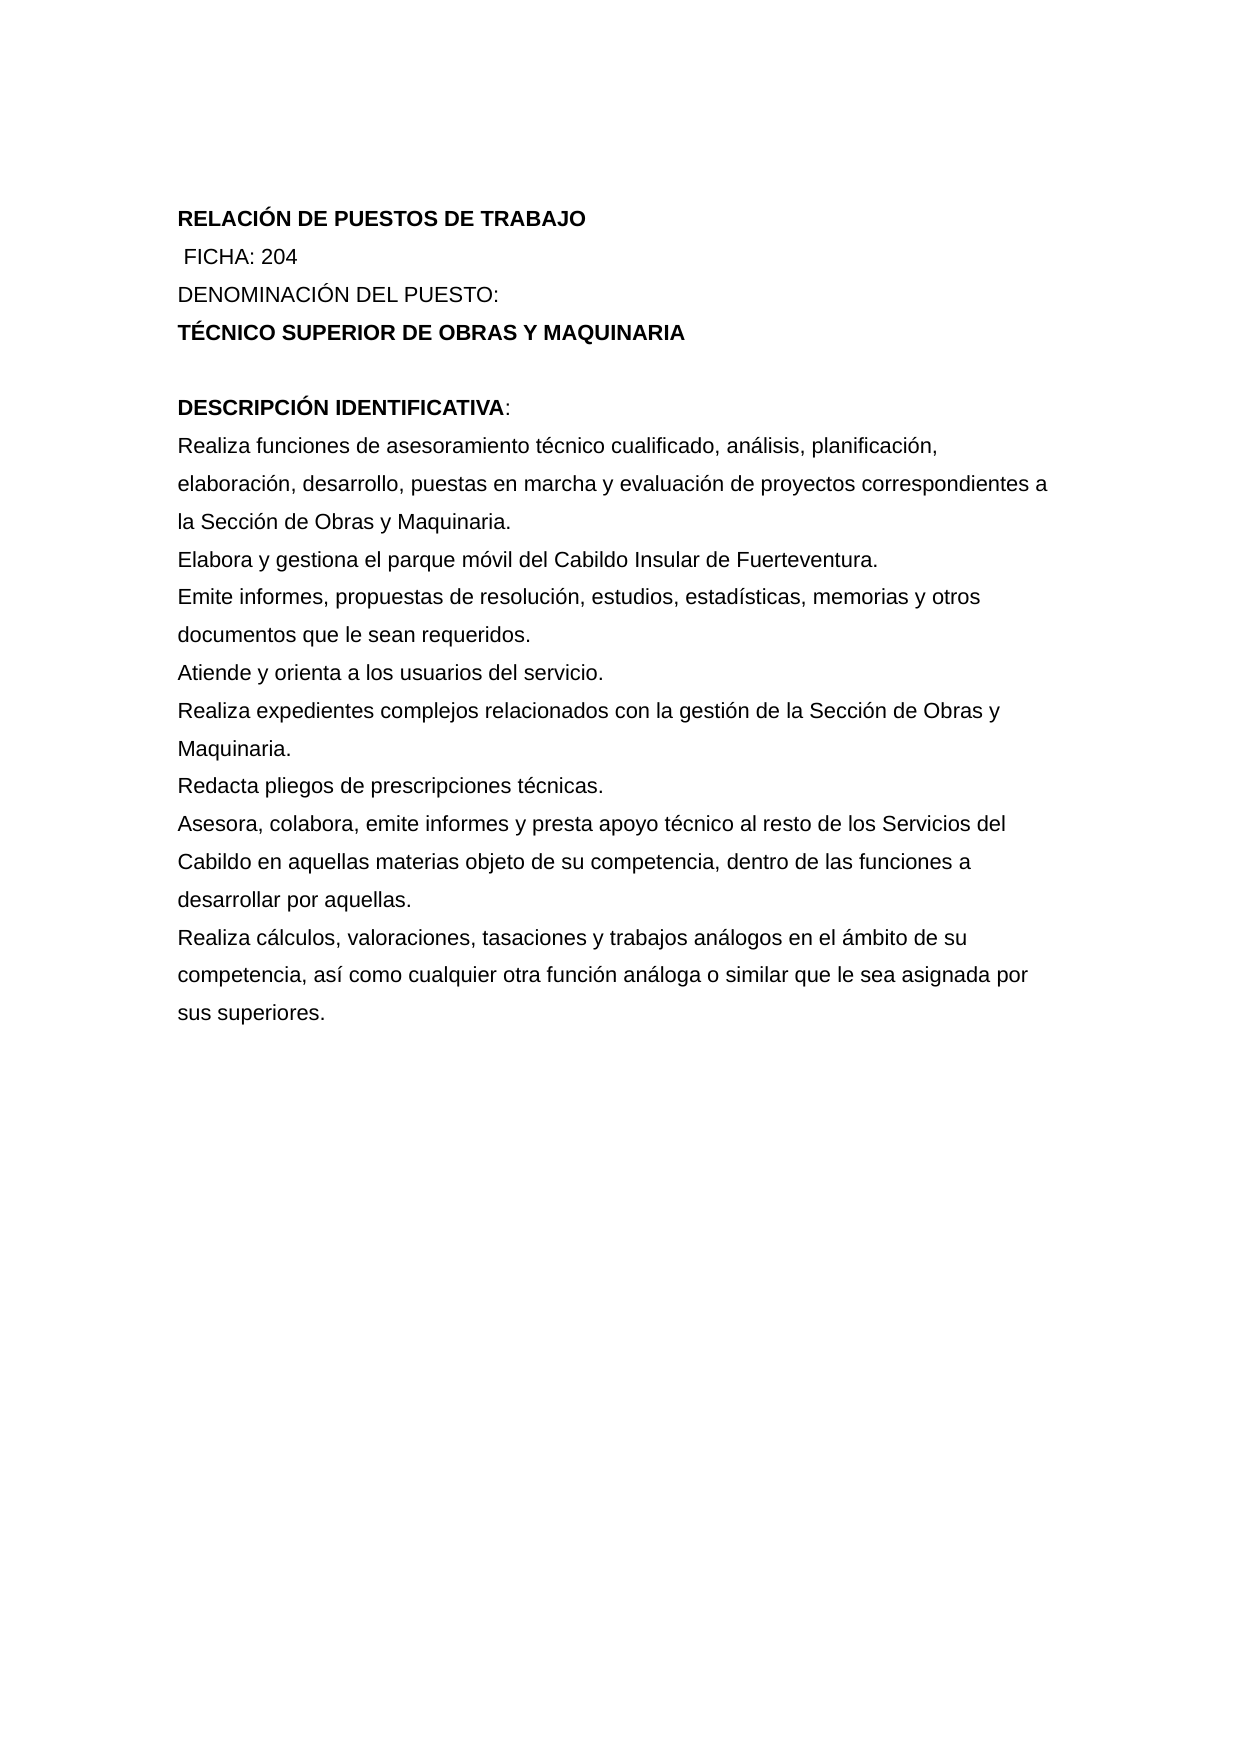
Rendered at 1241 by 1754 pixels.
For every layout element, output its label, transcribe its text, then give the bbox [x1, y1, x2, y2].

text DESCRIPCIÓN IDENTIFICATIVA: [177, 395, 1063, 420]
text Elabora y gestiona el parque móvil del Cabildo Insular de Fuerteventura. [177, 546, 1063, 572]
text Emite informes, propuestas de resolución, estudios, estadísticas, memorias y otros documentos que le sean requeridos. [177, 584, 1063, 647]
text Realiza cálculos, valoraciones, tasaciones y trabajos análogos en el ámbito de su competencia, así como cualquier otra función análoga o similar que le sea asignada por sus superiores. [177, 924, 1063, 1025]
text DENOMINACIÓN DEL PUESTO: [177, 282, 1063, 307]
text Atiende y orienta a los usuarios del servicio. [177, 660, 1063, 685]
text Redacta pliegos de prescripciones técnicas. [177, 773, 1063, 798]
text FICHA: 204 [177, 244, 1063, 269]
text Asesora, colabora, emite informes y presta apoyo técnico al resto de los Servicios del Cabildo en aquellas materias objeto de su competencia, dentro de las funciones a desarrollar por aquellas. [177, 811, 1063, 912]
text RELACIÓN DE PUESTOS DE TRABAJO [177, 206, 1063, 231]
text Realiza funciones de asesoramiento técnico cualificado, análisis, planificación, elaboración, desarrollo, puestas en marcha y evaluación de proyectos correspondientes a la Sección de Obras y Maquinaria. [177, 433, 1063, 534]
text Realiza expedientes complejos relacionados con la gestión de la Sección de Obras y Maquinaria. [177, 698, 1063, 761]
text TÉCNICO SUPERIOR DE OBRAS Y MAQUINARIA [177, 319, 1063, 345]
